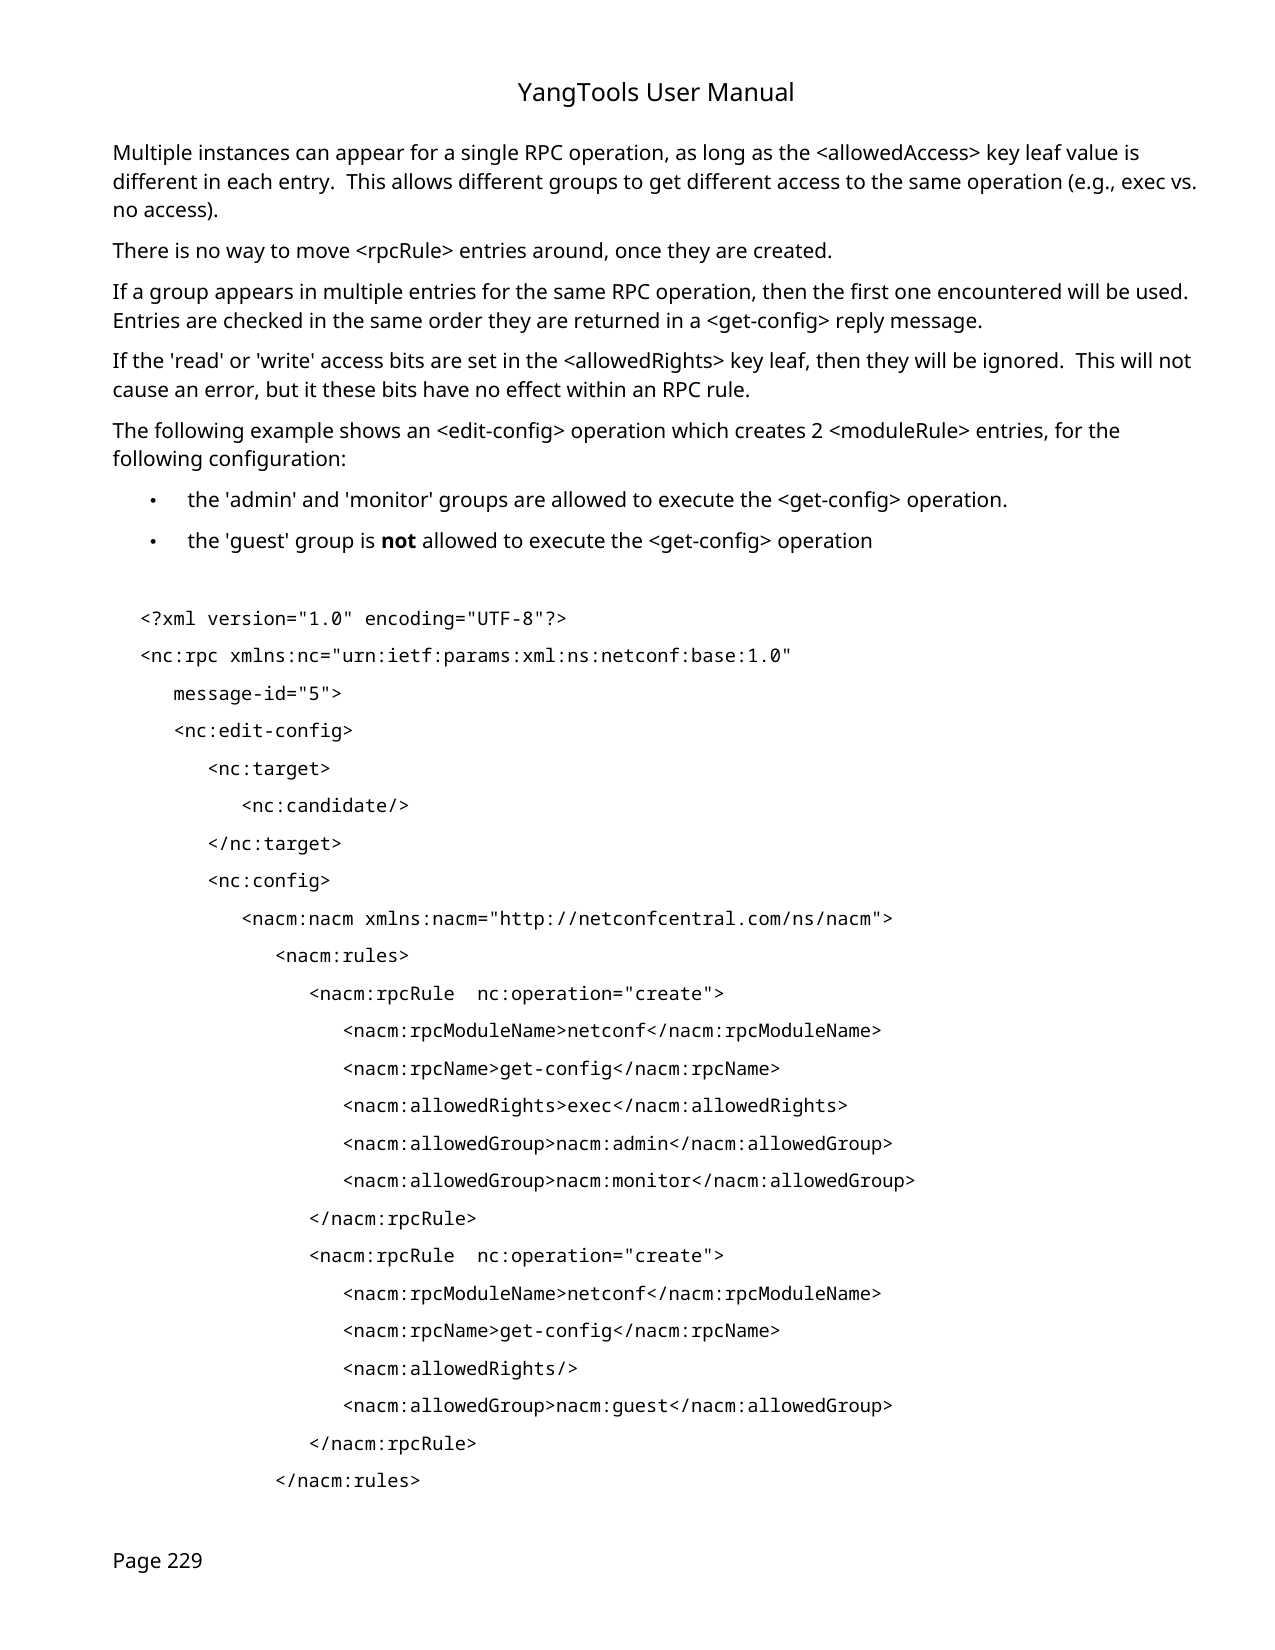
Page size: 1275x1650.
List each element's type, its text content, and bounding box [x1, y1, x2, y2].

text message-id="5"> [139, 680, 1200, 705]
text <nacm:rpcRule nc:operation="create"> [139, 1242, 1200, 1268]
text <nacm:rpcModuleName>netconf</nacm:rpcModuleName> [139, 1280, 1200, 1305]
text </nacm:rules> [139, 1467, 1200, 1493]
text <?xml version="1.0" encoding="UTF-8"?> [139, 605, 1200, 630]
list the 'guest' group is not allowed to execute the <get-config> operation [150, 526, 1200, 555]
text </nacm:rpcRule> [139, 1205, 1200, 1230]
text <nc:rpc xmlns:nc="urn:ietf:params:xml:ns:netconf:base:1.0" [139, 642, 1200, 668]
text <nacm:rules> [139, 942, 1200, 968]
text </nc:target> [139, 830, 1200, 855]
text <nacm:allowedRights>exec</nacm:allowedRights> [139, 1092, 1200, 1118]
text <nc:candidate/> [139, 792, 1200, 818]
text There is no way to move <rpcRule> entries around, once they are created. [112, 236, 1200, 265]
text <nacm:allowedGroup>nacm:guest</nacm:allowedGroup> [139, 1392, 1200, 1418]
text <nacm:rpcName>get-config</nacm:rpcName> [139, 1055, 1200, 1080]
text </nacm:rpcRule> [139, 1430, 1200, 1455]
text <nacm:rpcRule nc:operation="create"> [139, 980, 1200, 1005]
text <nacm:rpcModuleName>netconf</nacm:rpcModuleName> [139, 1017, 1200, 1043]
text <nacm:allowedGroup>nacm:admin</nacm:allowedGroup> [139, 1130, 1200, 1155]
text <nc:edit-config> [139, 717, 1200, 743]
text <nc:target> [139, 755, 1200, 780]
text If a group appears in multiple entries for the same RPC operation, then the first one encountered will be used. Entries are checked in the same order they are returned in a <get-config> reply message. [112, 277, 1200, 334]
text <nacm:rpcName>get-config</nacm:rpcName> [139, 1317, 1200, 1343]
text <nacm:allowedRights/> [139, 1355, 1200, 1380]
text <nacm:allowedGroup>nacm:monitor</nacm:allowedGroup> [139, 1167, 1200, 1193]
text <nc:config> [139, 867, 1200, 893]
list the 'admin' and 'monitor' groups are allowed to execute the <get-config> operation. [150, 485, 1200, 514]
text If the 'read' or 'write' access bits are set in the <allowedRights> key leaf, then they will be ignored. This will not cause an error, but it these bits have no effect within an RPC rule. [112, 347, 1200, 403]
text <nacm:nacm xmlns:nacm="http://netconfcentral.com/ns/nacm"> [139, 905, 1200, 930]
text The following example shows an <edit-config> operation which creates 2 <moduleRule> entries, for the following configuration: [112, 416, 1200, 473]
text Multiple instances can appear for a single RPC operation, as long as the <allowedAccess> key leaf value is different in each entry. This allows different groups to get different access to the same operation (e.g., exec vs. no access). [112, 138, 1200, 224]
